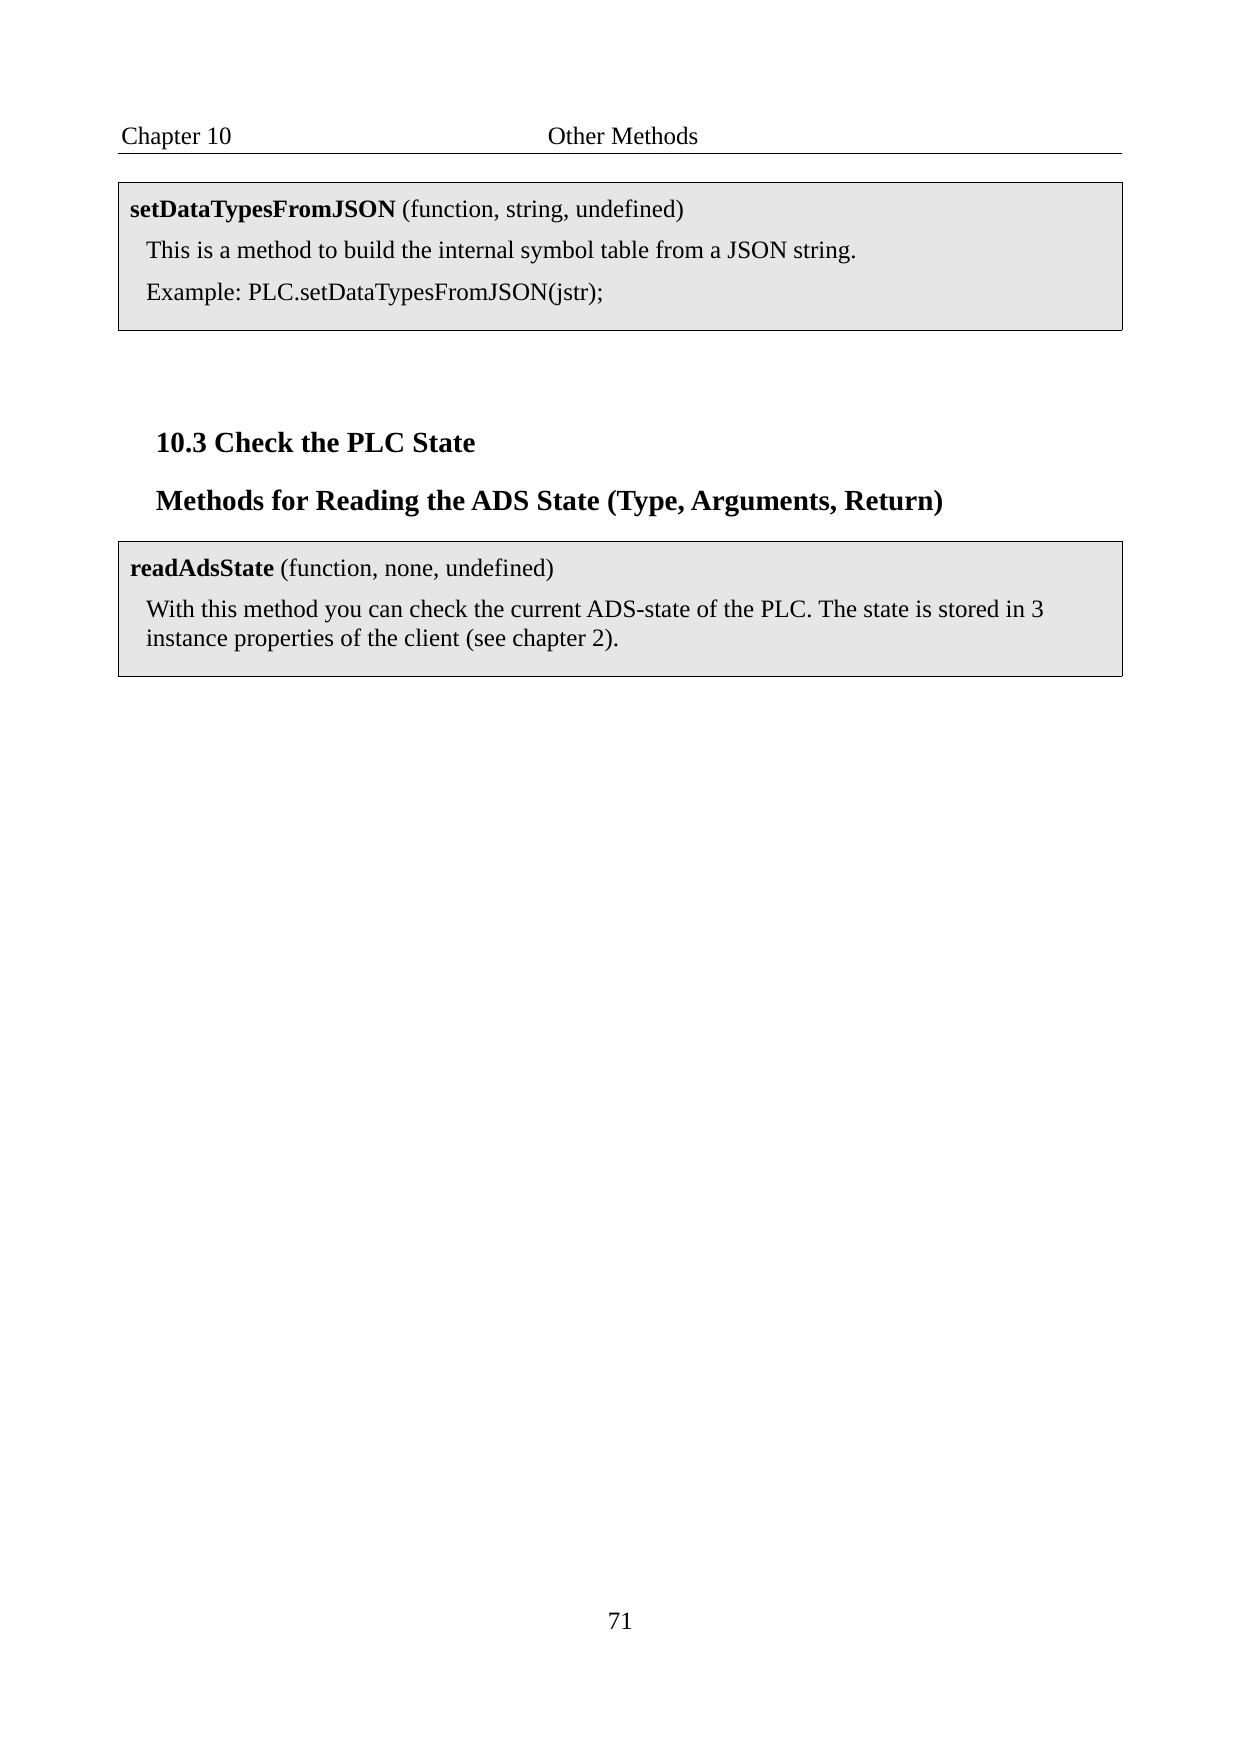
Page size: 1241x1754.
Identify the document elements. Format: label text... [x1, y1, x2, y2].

table_cell setDataTypesFromJSON (function, string, undefined) This is a method to build the internal symbol table from a JSON string. Example: PLC.setDataTypesFromJSON(jstr); [119, 183, 1122, 330]
table_header readAdsState (function, none, undefined) With this method you can check the current ADS-state of the PLC. The state is stored in 3 instance properties of the client (see chapter 2). [119, 542, 1122, 676]
subtitle 10.3 Check the PLC State [156, 425, 1122, 458]
subtitle Methods for Reading the ADS State (Type, Arguments, Return) [156, 483, 1122, 517]
